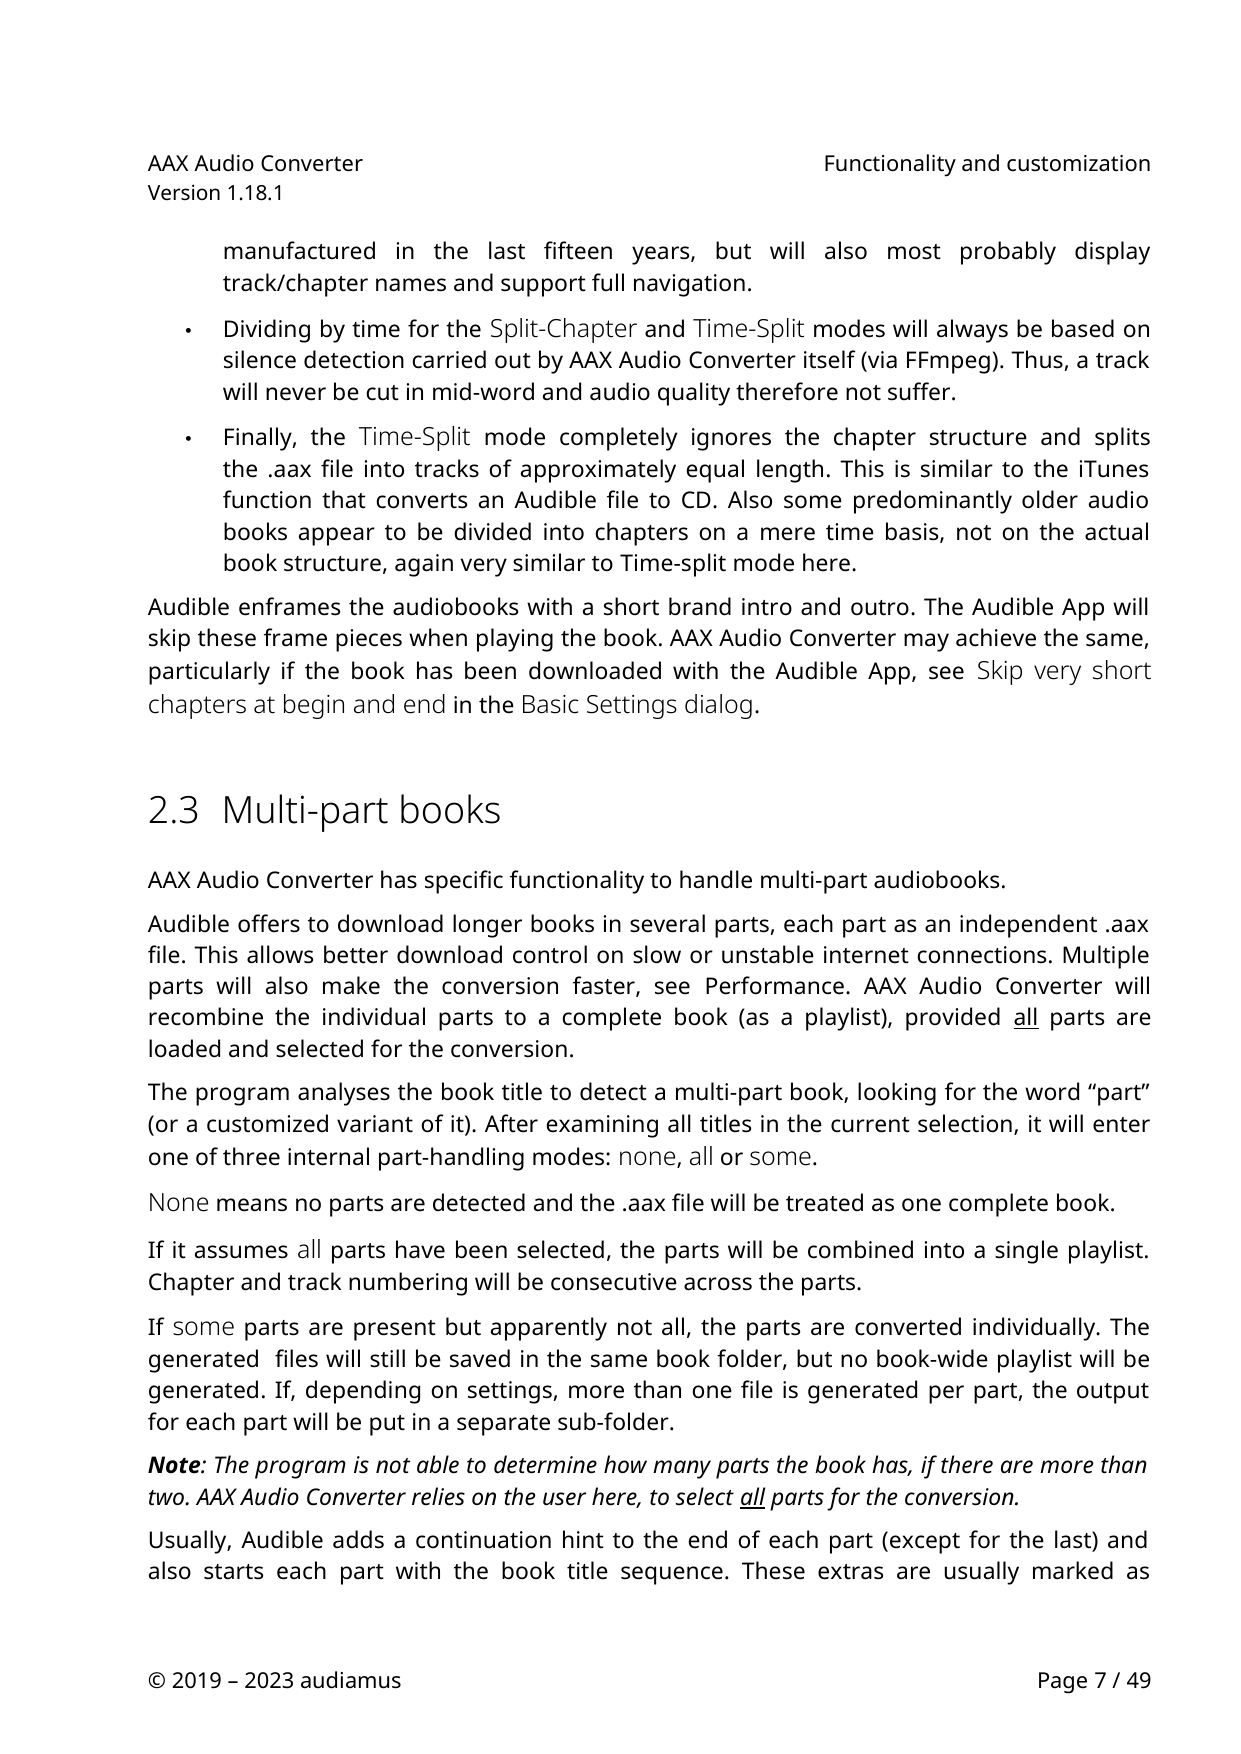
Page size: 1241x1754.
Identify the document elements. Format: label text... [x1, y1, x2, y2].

text Audible enframes the audiobooks with a short brand intro and outro. The Audible App will skip these frame pieces when playing the book. AAX Audio Converter may achieve the same, particularly if the book has been downloaded with the Audible App, see Skip very short chapters at begin and end in the Basic Settings dialog. [148, 590, 1152, 721]
subtitle Multi-part books [148, 783, 1152, 834]
text Usually, Audible adds a continuation hint to the end of each part (except for the last) and also starts each part with the book title sequence. These extras are usually marked as [148, 1524, 1152, 1587]
list manufactured in the last fifteen years, but will also most probably display track/chapter names and support full navigation. [185, 235, 1152, 298]
text If some parts are present but apparently not all, the parts are converted individually. The generated files will still be saved in the same book folder, but no book-wide playlist will be generated. If, depending on settings, more than one file is generated per part, the output for each part will be put in a separate sub-folder. [148, 1309, 1152, 1437]
text The program analyses the book title to detect a multi-part book, looking for the word “part” (or a customized variant of it). After examining all titles in the current selection, it will enter one of three internal part-handling modes: none, all or some. [148, 1076, 1152, 1173]
list Dividing by time for the Split-Chapter and Time-Split modes will always be based on silence detection carried out by AAX Audio Converter itself (via FFmpeg). Thus, a track will never be cut in mid-word and audio quality therefore not suffer. [185, 310, 1152, 407]
text AAX Audio Converter has specific functionality to handle multi-part audiobooks. [148, 864, 1152, 895]
text None means no parts are detected and the .aax file will be treated as one complete book. [148, 1185, 1152, 1219]
text Note: The program is not able to determine how many parts the book has, if there are more than two. AAX Audio Converter relies on the user here, to select all parts for the conversion. [148, 1449, 1152, 1512]
list Finally, the Time-Split mode completely ignores the chapter structure and splits the .aax file into tracks of approximately equal length. This is similar to the iTunes function that converts an Audible file to CD. Also some predominantly older audio books appear to be divided into chapters on a mere time basis, not on the actual book structure, again very similar to Time-split mode here. [185, 419, 1152, 578]
text If it assumes all parts have been selected, the parts will be combined into a single playlist. Chapter and track numbering will be consecutive across the parts. [148, 1231, 1152, 1297]
text Audible offers to download longer books in several parts, each part as an independent .aax file. This allows better download control on slow or unstable internet connections. Multiple parts will also make the conversion faster, see Performance. AAX Audio Converter will recombine the individual parts to a complete book (as a playlist), provided all parts are loaded and selected for the conversion. [148, 908, 1152, 1064]
